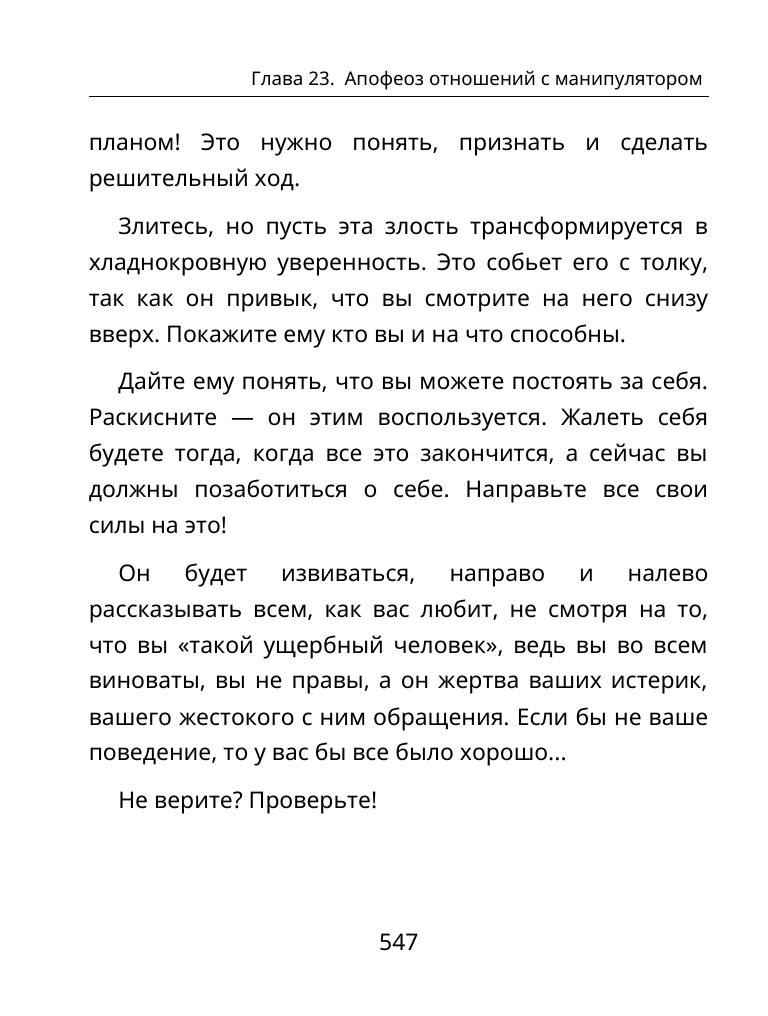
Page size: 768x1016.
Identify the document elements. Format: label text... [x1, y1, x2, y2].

text Дайте ему понять, что вы можете постоять за себя. Раскисните — он этим воспользуется. Жалеть себя будете тогда, когда все это закончится, а сейчас вы должны позаботиться о себе. Направьте все свои силы на это! [88, 365, 709, 540]
text Злитесь, но пусть эта злость трансформируется в хладнокровную уверенность. Это собьет его с толку, так как он привык, что вы смотрите на него снизу вверх. Покажите ему кто вы и на что способны. [88, 210, 709, 349]
text Не верите? Проверьте! [88, 784, 709, 815]
text планом! Это нужно понять, признать и сделать решительный ход. [88, 126, 709, 193]
text Он будет извиваться, направо и налево рассказывать всем, как вас любит, не смотря на то, что вы «такой ущербный человек», ведь вы во всем виноваты, вы не правы, а он жертва ваших истерик, вашего жестокого с ним обращения. Если бы не ваше поведение, то у вас бы все было хорошо... [88, 557, 709, 768]
